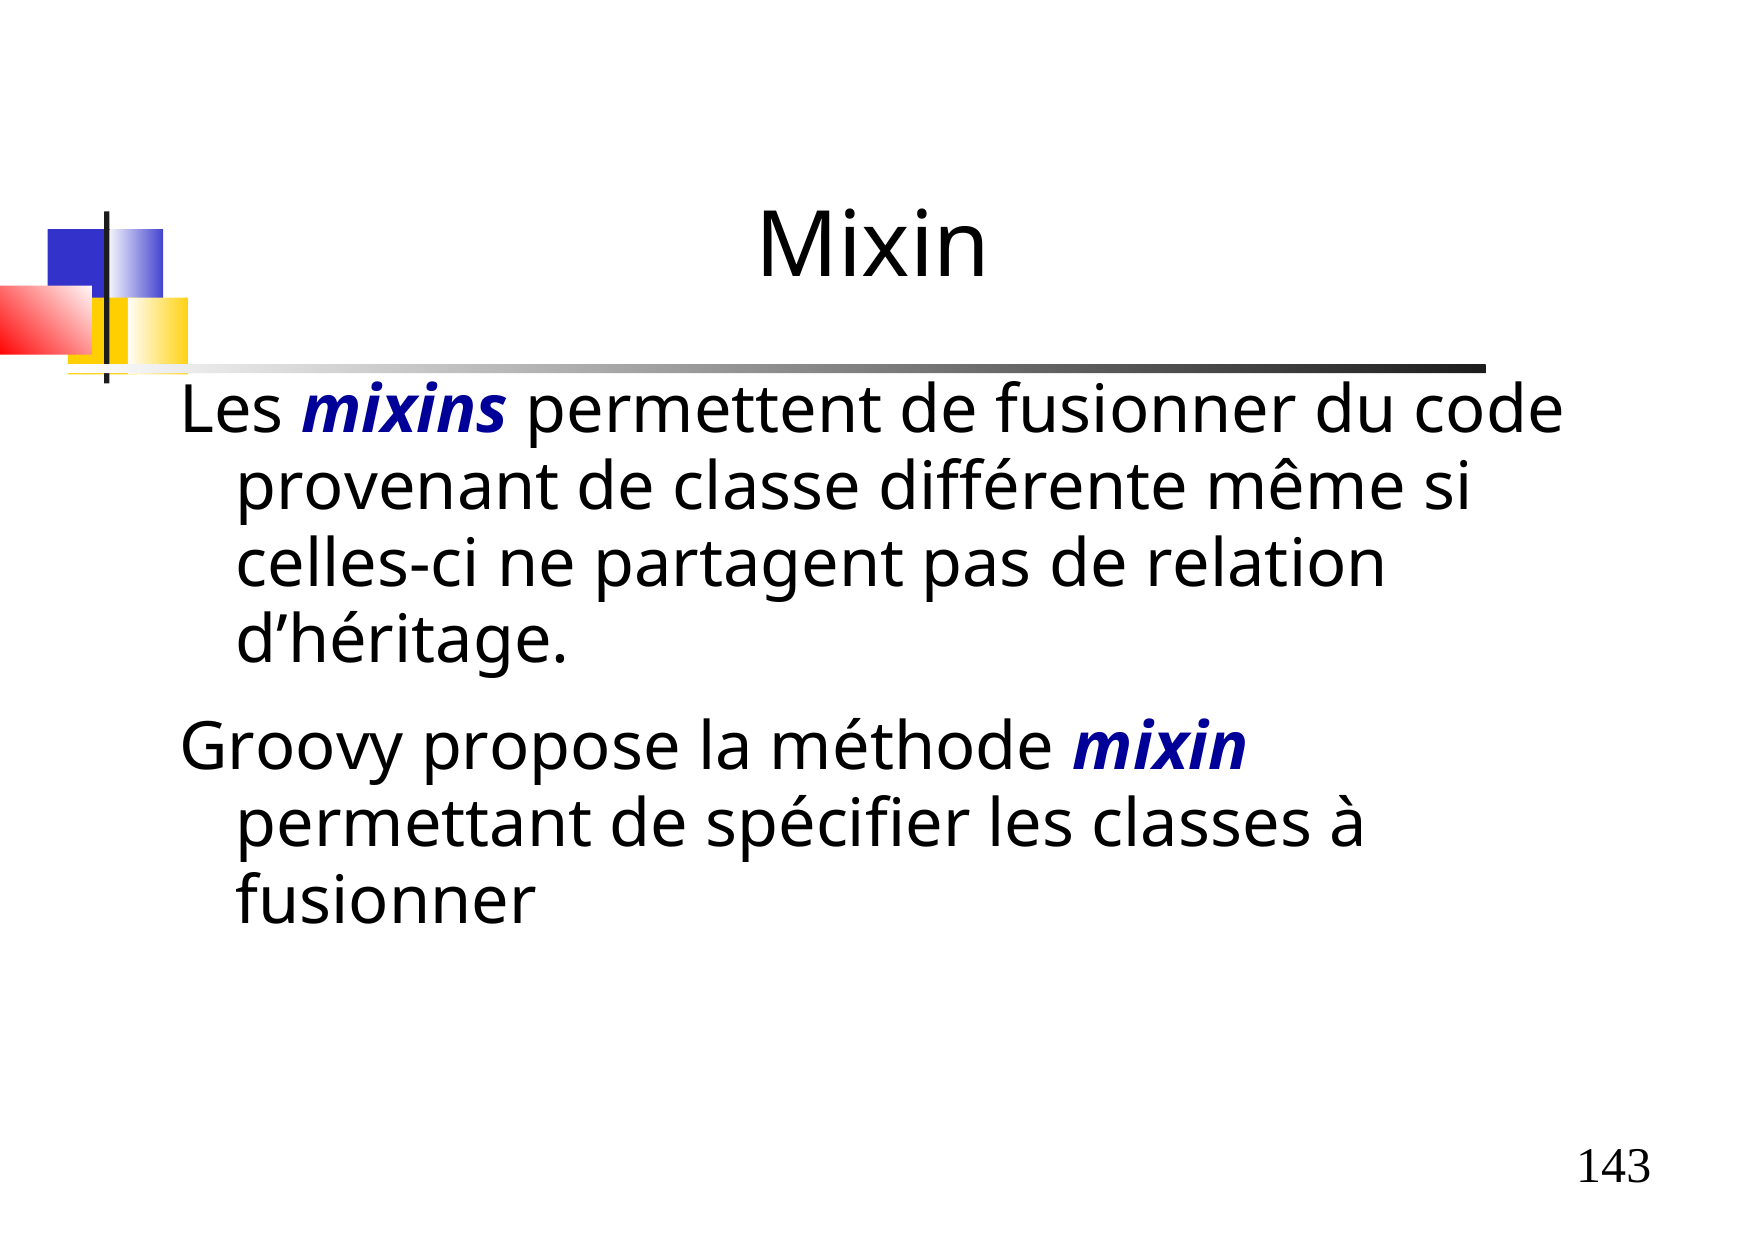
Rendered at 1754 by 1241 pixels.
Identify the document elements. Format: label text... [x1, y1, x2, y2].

title Mixin [179, 139, 1567, 351]
list Les mixins permettent de fusionner du code provenant de classe différente même si celles-ci ne partagent pas de relation d’héritage. Groovy propose la méthode mixin permettant de spécifier les classes à fusionner [179, 371, 1567, 1091]
